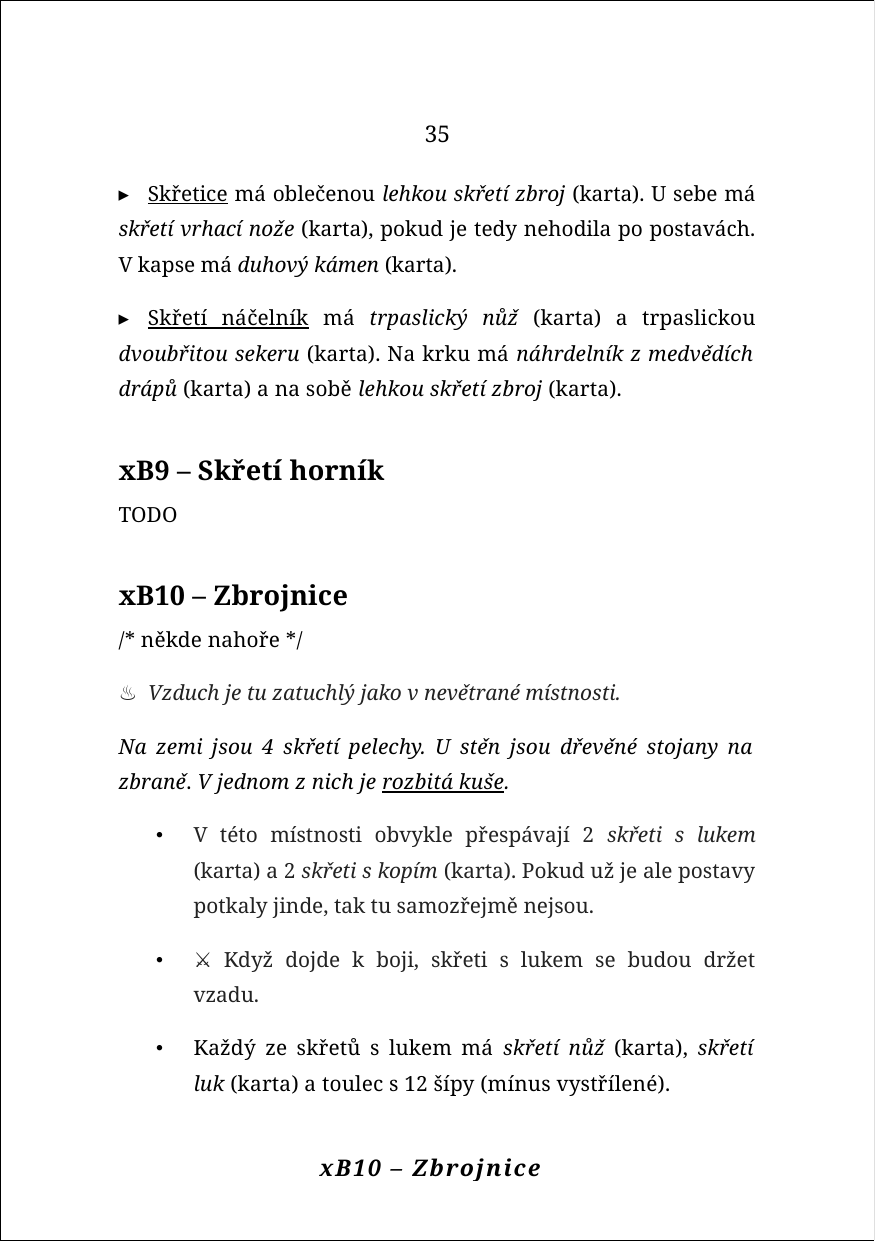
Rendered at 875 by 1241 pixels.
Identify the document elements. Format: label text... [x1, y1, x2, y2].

text Na zemi jsou 4 skřetí pelechy. U stěn jsou dřevěné stojany na zbraně. V jednom z nich je rozbitá kuše. [118, 732, 756, 796]
list V této místnosti obvykle přespávají 2 skřeti s lukem (karta) a 2 skřeti s kopím (karta). Pokud už je ale postavy potkaly jinde, tak tu samozřejmě nejsou. [156, 821, 756, 920]
list Každý ze skřetů s lukem má skřetí nůž (karta), skřetí luk (karta) a toulec s 12 šípy (mínus vystřílené). [156, 1033, 756, 1097]
text ▸ Skřetí náčelník má trpaslický nůž (karta) a trpaslickou dvoubřitou sekeru (karta). Na krku má náhrdelník z medvědích drápů (karta) a na sobě lehkou skřetí zbroj (karta). [118, 303, 756, 403]
text /* někde nahoře */ [118, 625, 756, 654]
text ▸ Skřetice má oblečenou lehkou skřetí zbroj (karta). U sebe má skřetí vrhací nože (karta), pokud je tedy nehodila po postavách. V kapse má duhový kámen (karta). [118, 179, 756, 278]
text ♨ Vzduch je tu zatuchlý jako v nevětrané místnosti. [118, 678, 756, 707]
subtitle xB9 – Skřetí horník [118, 451, 756, 488]
text TODO [118, 500, 756, 528]
subtitle xB10 – Zbrojnice [118, 577, 756, 613]
list ⚔ Když dojde k boji, skřeti s lukem se budou držet vzadu. [156, 945, 756, 1009]
